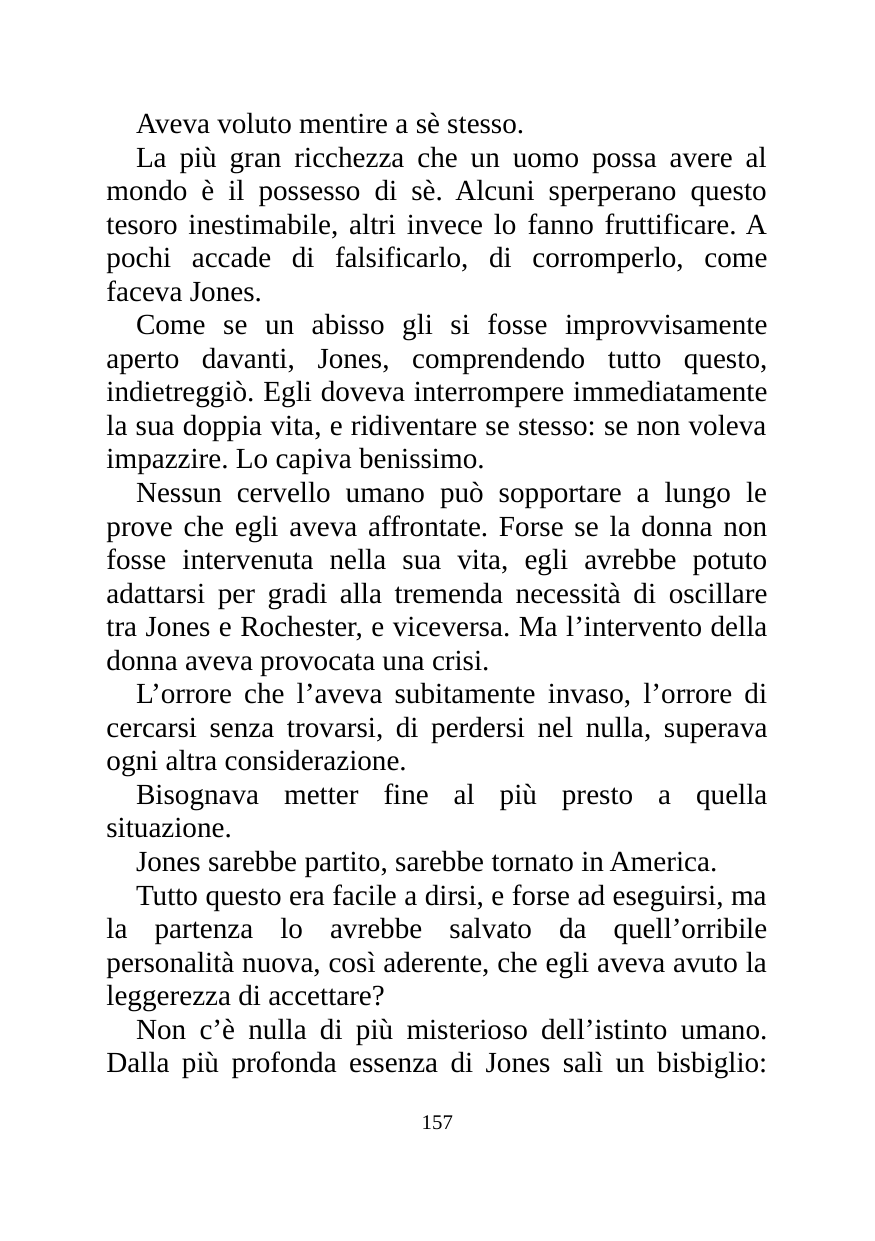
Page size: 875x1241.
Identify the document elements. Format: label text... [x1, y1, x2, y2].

text Jones sarebbe partito, sarebbe tornato in America. [106, 844, 768, 878]
text L’orrore che l’aveva subitamente invaso, l’orrore di cercarsi senza trovarsi, di perdersi nel nulla, superava ogni altra considerazione. [106, 676, 768, 777]
text Tutto questo era facile a dirsi, e forse ad eseguirsi, ma la partenza lo avrebbe salvato da quell’orribile personalità nuova, così aderente, che egli aveva avuto la leggerezza di accettare? [106, 878, 768, 1012]
text Aveva voluto mentire a sè stesso. [106, 106, 768, 140]
text Bisognava metter fine al più presto a quella situazione. [106, 777, 768, 844]
text Nessun cervello umano può sopportare a lungo le prove che egli aveva affrontate. Forse se la donna non fosse intervenuta nella sua vita, egli avrebbe potuto adattarsi per gradi alla tremenda necessità di oscillare tra Jones e Rochester, e viceversa. Ma l’intervento della donna aveva provocata una crisi. [106, 475, 768, 676]
text Non c’è nulla di più misterioso dell’istinto umano. Dalla più profonda essenza di Jones salì un bisbiglio: [106, 1012, 768, 1079]
text Come se un abisso gli si fosse improvvisamente aperto davanti, Jones, comprendendo tutto questo, indietreggiò. Egli doveva interrompere immediatamente la sua doppia vita, e ridiventare se stesso: se non voleva impazzire. Lo capiva benissimo. [106, 307, 768, 475]
text La più gran ricchezza che un uomo possa avere al mondo è il possesso di sè. Alcuni sperperano questo tesoro inestimabile, altri invece lo fanno fruttificare. A pochi accade di falsificarlo, di corromperlo, come faceva Jones. [106, 140, 768, 307]
